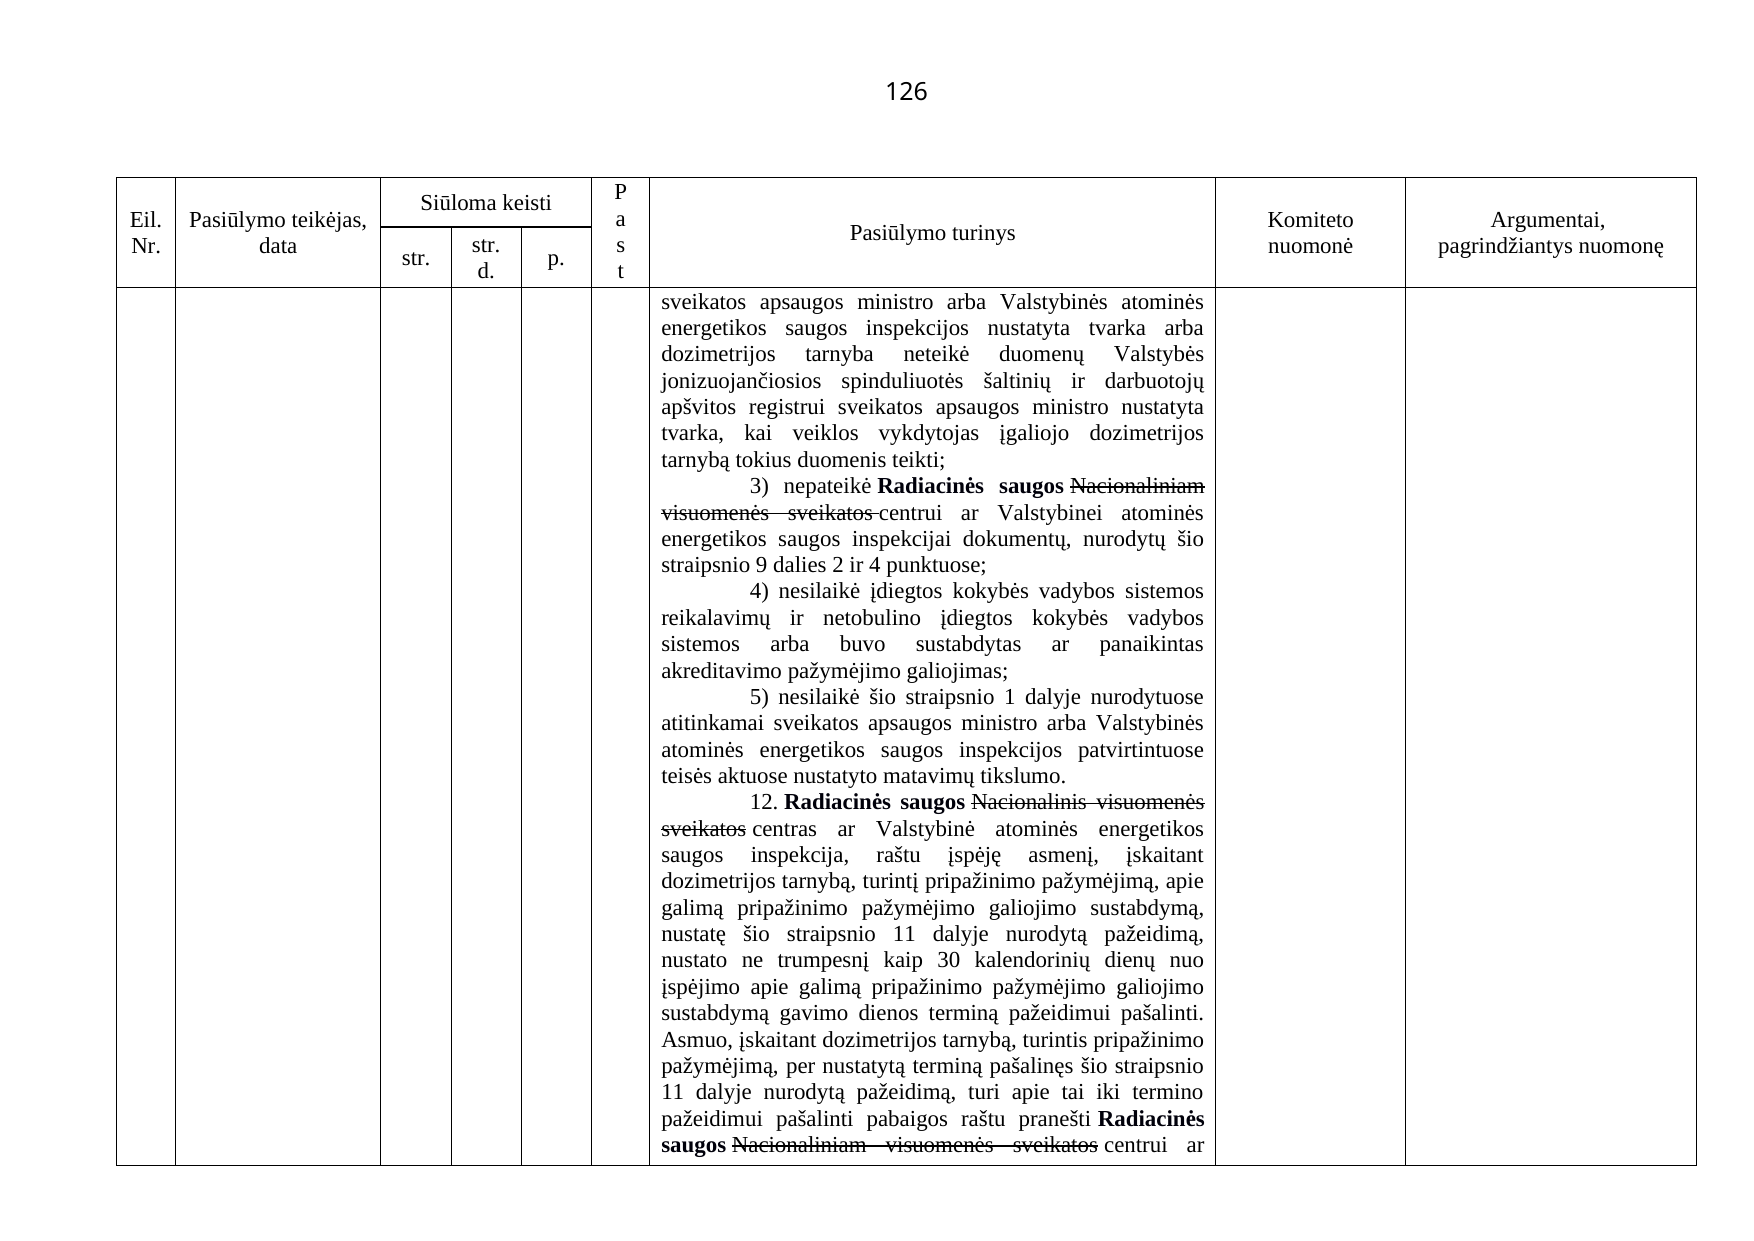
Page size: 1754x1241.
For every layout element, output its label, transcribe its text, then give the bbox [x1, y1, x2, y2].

table_cell str. d. [452, 228, 521, 287]
table_header Eil. Nr. [117, 178, 175, 287]
table_header Siūloma keisti [381, 178, 591, 226]
table_cell [176, 288, 380, 1165]
table_cell [117, 288, 175, 1165]
table_cell [381, 288, 451, 1165]
table_cell [592, 288, 649, 1165]
table_cell sveikatos apsaugos ministro arba Valstybinės atominės energetikos saugos inspekcijos nustatyta tvarka arba dozimetrijos tarnyba neteikė duomenų Valstybės jonizuojančiosios spinduliuotės šaltinių ir darbuotojų apšvitos registrui sveikatos apsaugos ministro nustatyta tvarka, kai veiklos vykdytojas įgaliojo dozimetrijos tarnybą tokius duomenis teikti; 3) nepateikė Radiacinės saugos Nacionaliniam visuomenės sveikatos centrui ar Valstybinei atominės energetikos saugos inspekcijai dokumentų, nurodytų šio straipsnio 9 dalies 2 ir 4 punktuose; 4) nesilaikė įdiegtos kokybės vadybos sistemos reikalavimų ir netobulino įdiegtos kokybės vadybos sistemos arba buvo sustabdytas ar panaikintas akreditavimo pažymėjimo galiojimas; 5) nesilaikė šio straipsnio 1 dalyje nurodytuose atitinkamai sveikatos apsaugos ministro arba Valstybinės atominės energetikos saugos inspekcijos patvirtintuose teisės aktuose nustatyto matavimų tikslumo. 12. Radiacinės saugos Nacionalinis visuomenės sveikatos centras ar Valstybinė atominės energetikos saugos inspekcija, raštu įspėję asmenį, įskaitant dozimetrijos tarnybą, turintį pripažinimo pažymėjimą, apie galimą pripažinimo pažymėjimo galiojimo sustabdymą, nustatę šio straipsnio 11 dalyje nurodytą pažeidimą, nustato ne trumpesnį kaip 30 kalendorinių dienų nuo įspėjimo apie galimą pripažinimo pažymėjimo galiojimo sustabdymą gavimo dienos terminą pažeidimui pašalinti. Asmuo, įskaitant dozimetrijos tarnybą, turintis pripažinimo pažymėjimą, per nustatytą terminą pašalinęs šio straipsnio 11 dalyje nurodytą pažeidimą, turi apie tai iki termino pažeidimui pašalinti pabaigos raštu pranešti Radiacinės saugos Nacionaliniam visuomenės sveikatos centrui ar [650, 288, 1215, 1165]
table_cell str. [381, 228, 451, 287]
table_header Pastabos [592, 178, 649, 287]
table_cell p. [522, 228, 591, 287]
table_header Pasiūlymo teikėjas, data [176, 178, 380, 287]
table_header Pasiūlymo turinys [650, 178, 1215, 287]
table_cell [1406, 288, 1696, 1165]
table_header Komiteto nuomonė [1216, 178, 1405, 287]
table_cell [1216, 288, 1405, 1165]
table_cell [522, 288, 591, 1165]
table_cell [452, 288, 521, 1165]
table_header Argumentai, pagrindžiantys nuomonę [1406, 178, 1696, 287]
